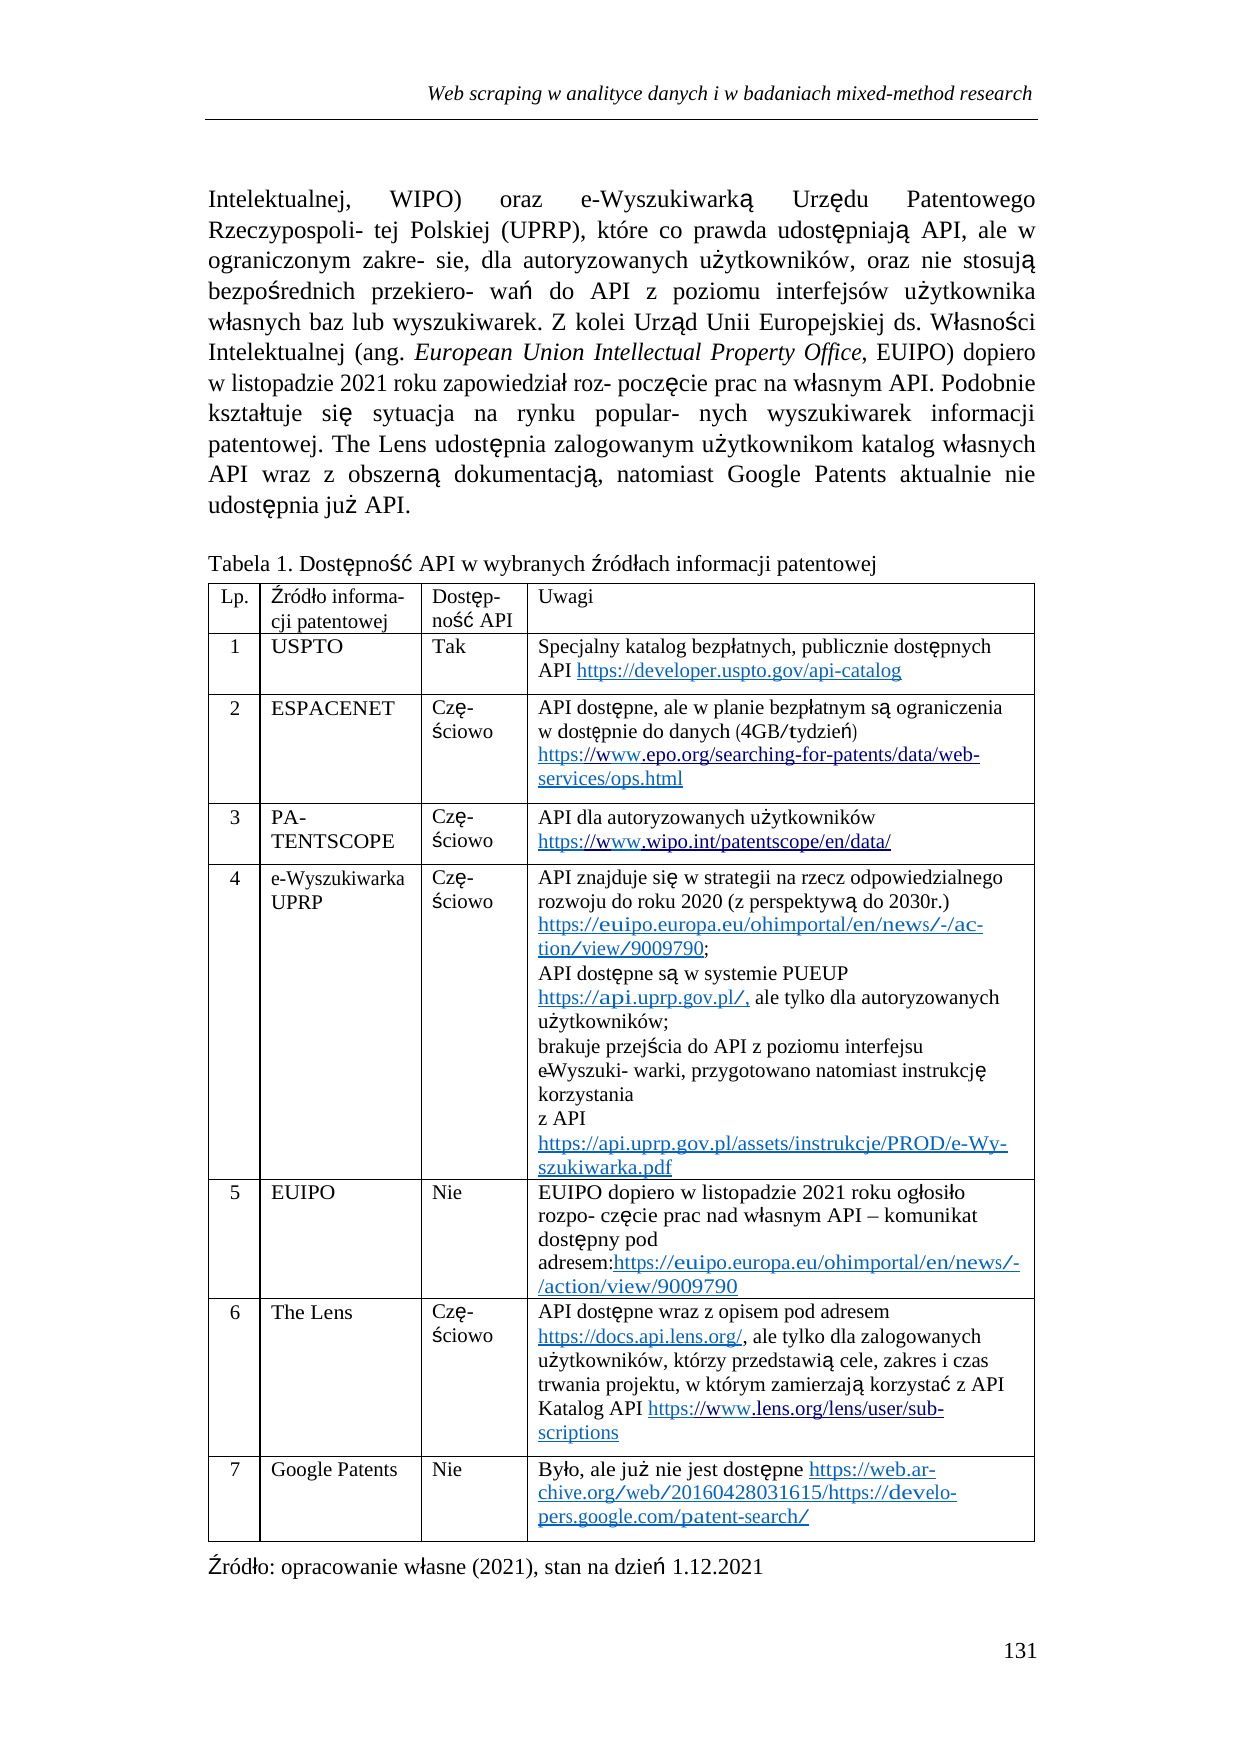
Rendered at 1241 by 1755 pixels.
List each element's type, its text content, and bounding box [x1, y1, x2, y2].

table_header Uwagi [528, 584, 1034, 633]
table_cell Czę- ściowo [422, 865, 527, 1179]
table_cell 7 [209, 1457, 259, 1541]
table_cell Nie [422, 1180, 527, 1298]
table_cell e-Wyszukiwarka UPRP [261, 865, 421, 1179]
table_cell API dostępne wraz z opisem pod adresem https://docs.api.lens.org/, ale tylko dla zalogowanych użytkowników, którzy przedstawią cele, zakres i czas trwania projektu, w którym zamierzają korzystać z API Katalog API https://www.lens.org/lens/user/sub- scriptions [528, 1299, 1034, 1456]
table_header Źródło informa- cji patentowej [261, 584, 421, 633]
table_cell Czę- ściowo [422, 1299, 527, 1456]
table_cell EUIPO [261, 1180, 421, 1298]
table_cell Nie [422, 1457, 527, 1541]
text Tabela 1. Dostępność API w wybranych źródłach informacji patentowej [208, 549, 1241, 576]
table_cell 4 [209, 865, 259, 1179]
table_header Dostęp- ność API [422, 584, 527, 633]
table_cell API dla autoryzowanych użytkowników https://www.wipo.int/patentscope/en/data/ [528, 804, 1034, 864]
table_cell Google Patents [261, 1457, 421, 1541]
table_cell EUIPO dopiero w listopadzie 2021 roku ogłosiło rozpo- częcie prac nad własnym API – komunikat dostępny pod adresem:https://euipo.europa.eu/ohimportal/en/news/- /action/view/9009790 [528, 1180, 1034, 1298]
table_header Lp. [209, 584, 259, 633]
table_cell PA- TENTSCOPE [261, 804, 421, 864]
table_cell Było, ale już nie jest dostępne https://web.ar- chive.org/web/20160428031615/https://develo- pers.google.com/patent-search/ [528, 1457, 1034, 1541]
table_cell The Lens [261, 1299, 421, 1456]
table_cell API dostępne, ale w planie bezpłatnym są ograniczenia w dostępnie do danych (4GB/tydzień) https://www.epo.org/searching-for-patents/data/web- services/ops.html [528, 695, 1034, 803]
text Źródło: opracowanie własne (2021), stan na dzień 1.12.2021 [208, 1553, 1241, 1580]
table_cell API znajduje się w strategii na rzecz odpowiedzialnego rozwoju do roku 2020 (z perspektywą do 2030r.) https://euipo.europa.eu/ohimportal/en/news/-/ac- tion/view/9009790; API dostępne są w systemie PUEUP https://api.uprp.gov.pl/, ale tylko dla autoryzowanych użytkowników; brakuje przejścia do API z poziomu interfejsu e̵Wyszuki- warki, przygotowano natomiast instrukcję korzystania z API https://api.uprp.gov.pl/assets/instrukcje/PROD/e-Wy- szukiwarka.pdf [528, 865, 1034, 1179]
table_cell Tak [422, 634, 527, 694]
table_cell 3 [209, 804, 259, 864]
table_cell USPTO [261, 634, 421, 694]
text Web scraping w analityce danych i w badaniach mixed-method research [253, 81, 1208, 105]
table_cell 1 [209, 634, 259, 694]
table_cell 5 [209, 1180, 259, 1298]
table_cell 6 [209, 1299, 259, 1456]
table_cell Czę- ściowo [422, 695, 527, 803]
table_cell ESPACENET [261, 695, 421, 803]
table_cell 2 [209, 695, 259, 803]
table_cell Specjalny katalog bezpłatnych, publicznie dostępnych API https://developer.uspto.gov/api-catalog [528, 634, 1034, 694]
table_cell Czę- ściowo [422, 804, 527, 864]
text Intelektualnej, WIPO) oraz e-Wyszukiwarką Urzędu Patentowego Rzeczypospoli- tej Polskiej (UPRP), które co prawda udostępniają API, ale w ograniczonym zakre- sie, dla autoryzowanych użytkowników, oraz nie stosują bezpośrednich przekiero- wań do API z poziomu interfejsów użytkownika własnych baz lub wyszukiwarek. Z kolei Urząd Unii Europejskiej ds. Własności Intelektualnej (ang. European Union Intellectual Property Office, EUIPO) dopiero w listopadzie 2021 roku zapowiedział roz- poczęcie prac na własnym API. Podobnie kształtuje się sytuacja na rynku popular- nych wyszukiwarek informacji patentowej. The Lens udostępnia zalogowanym użytkownikom katalog własnych API wraz z obszerną dokumentacją, natomiast Google Patents aktualnie nie udostępnia już API. [208, 184, 1036, 518]
